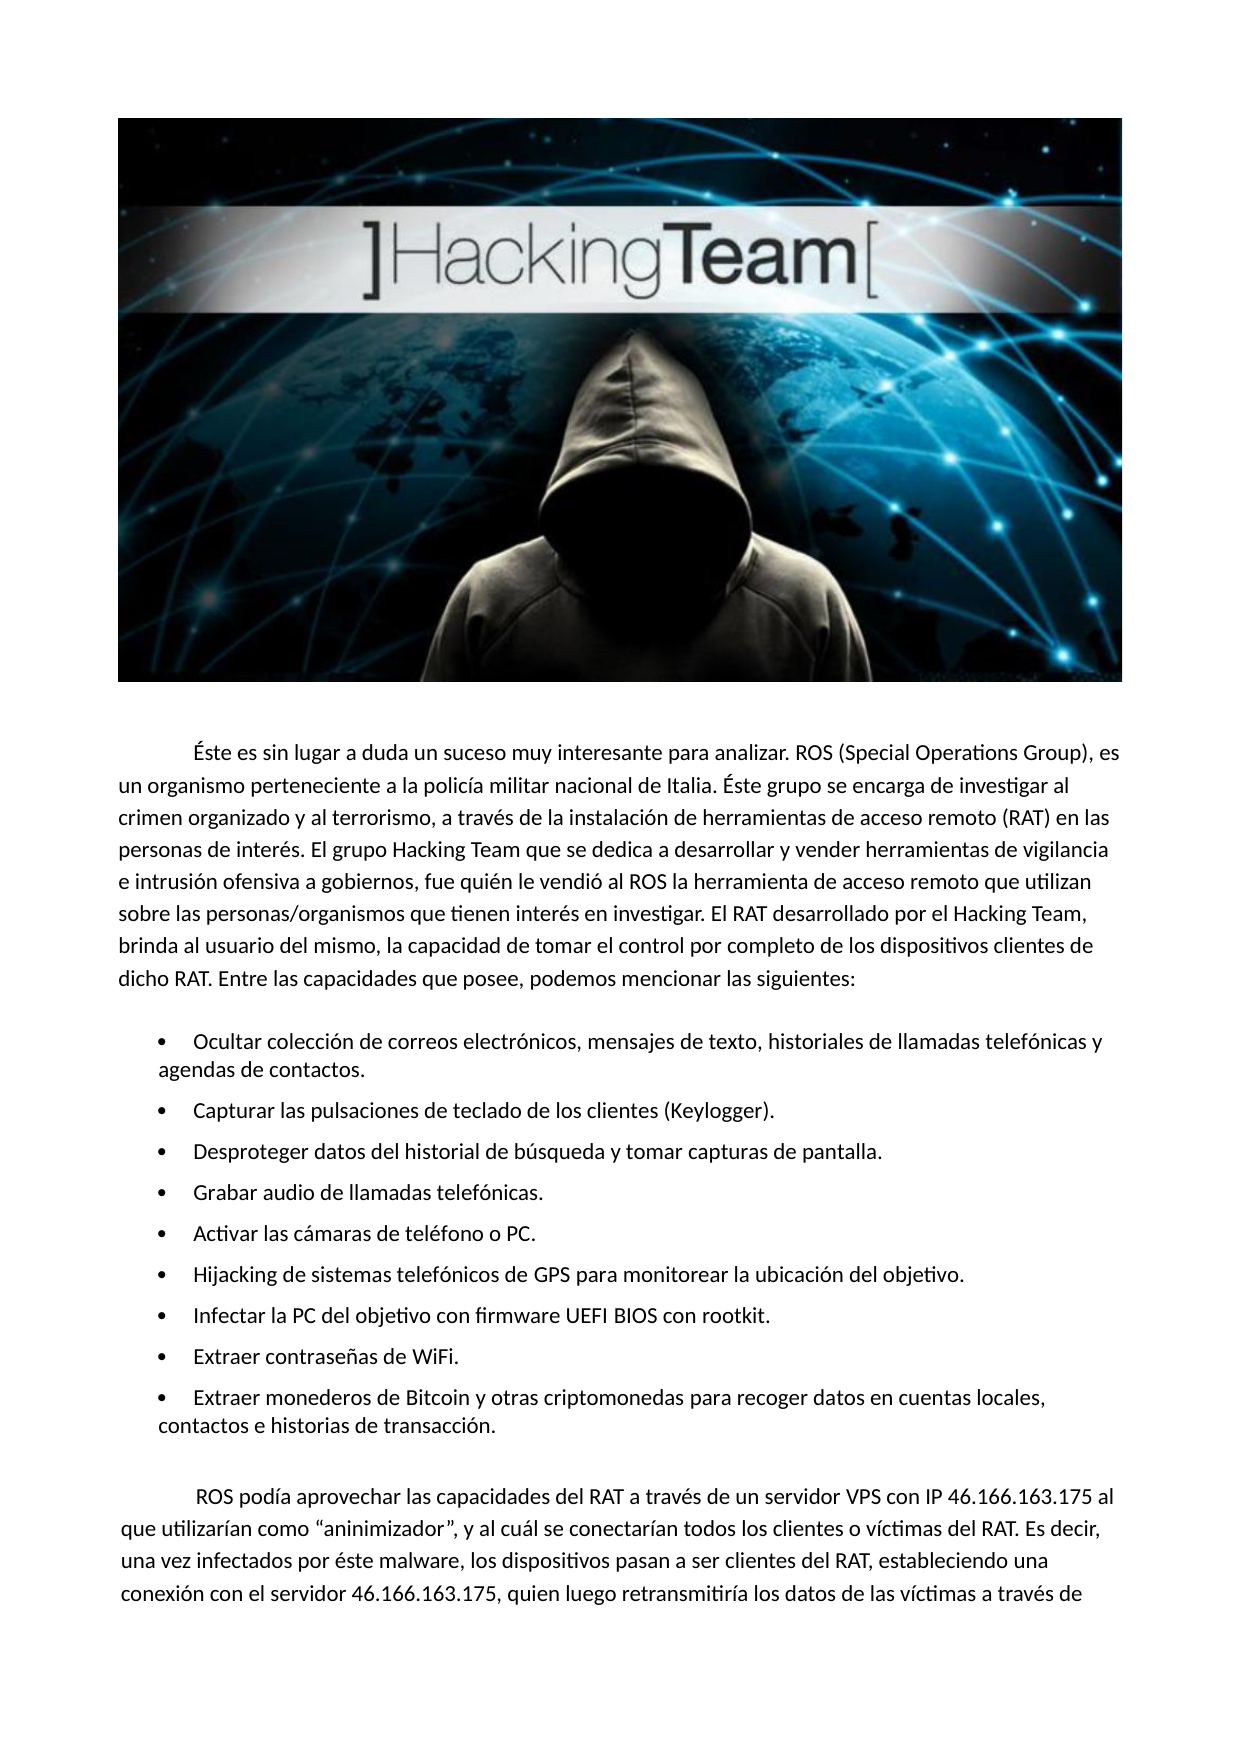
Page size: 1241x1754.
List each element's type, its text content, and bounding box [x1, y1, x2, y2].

list Desproteger datos del historial de búsqueda y tomar capturas de pantalla. [158, 1137, 1122, 1165]
picture [869, 499, 879, 504]
picture [1010, 500, 1024, 511]
picture [1020, 486, 1034, 501]
picture [1040, 441, 1047, 448]
picture [983, 473, 1023, 483]
picture [1053, 502, 1074, 521]
picture [1101, 334, 1123, 338]
picture [1036, 324, 1043, 332]
list Capturar las pulsaciones de teclado de los clientes (Keylogger). [158, 1096, 1122, 1124]
picture [951, 330, 965, 337]
list Grabar audio de llamadas telefónicas. [158, 1178, 1122, 1206]
picture [1028, 473, 1038, 480]
text ROS podía aprovechar las capacidades del RAT a través de un servidor VPS con IP 46.166.163.175 al que utilizarían como “aninimizador”, y al cuál se conectarían todos los clientes o víctimas del RAT. Es decir, una vez infectados por éste malware, los dispositivos pasan a ser clientes del RAT, estableciendo una conexión con el servidor 46.166.163.175, quien luego retransmitiría los datos de las víctimas a través de [121, 1482, 1122, 1607]
picture [969, 509, 985, 523]
list Extraer monederos de Bitcoin y otras criptomonedas para recoger datos en cuentas locales, contactos e historias de transacción. [158, 1383, 1122, 1439]
picture [1045, 515, 1050, 523]
picture [1029, 505, 1041, 517]
picture [118, 118, 1123, 682]
text Éste es sin lugar a duda un suceso muy interesante para analizar. ROS (Special Operations Group), es un organismo perteneciente a la policía militar nacional de Italia. Éste grupo se encarga de investigar al crimen organizado y al terrorismo, a través de la instalación de herramientas de acceso remoto (RAT) en las personas de interés. El grupo Hacking Team que se dedica a desarrollar y vender herramientas de vigilancia e intrusión ofensiva a gobiernos, fue quién le vendió al ROS la herramienta de acceso remoto que utilizan sobre las personas/organismos que tienen interés en investigar. El RAT desarrollado por el Hacking Team, brinda al usuario del mismo, la capacidad de tomar el control por completo de los dispositivos clientes de dicho RAT. Entre las capacidades que posee, podemos mencionar las siguientes: [118, 738, 1122, 992]
picture [1047, 478, 1053, 485]
list Ocultar colección de correos electrónicos, mensajes de texto, historiales de llamadas telefónicas y agendas de contactos. [158, 1027, 1122, 1083]
picture [1031, 452, 1039, 465]
list Infectar la PC del objetivo con firmware UEFI BIOS con rootkit. [158, 1301, 1122, 1329]
list Extraer contraseñas de WiFi. [158, 1342, 1122, 1370]
picture [1001, 512, 1022, 536]
picture [985, 519, 1004, 536]
picture [907, 500, 930, 526]
list Hijacking de sistemas telefónicos de GPS para monitorear la ubicación del objetivo. [158, 1260, 1122, 1288]
list Activar las cámaras de teléfono o PC. [158, 1219, 1122, 1247]
picture [1044, 327, 1123, 371]
